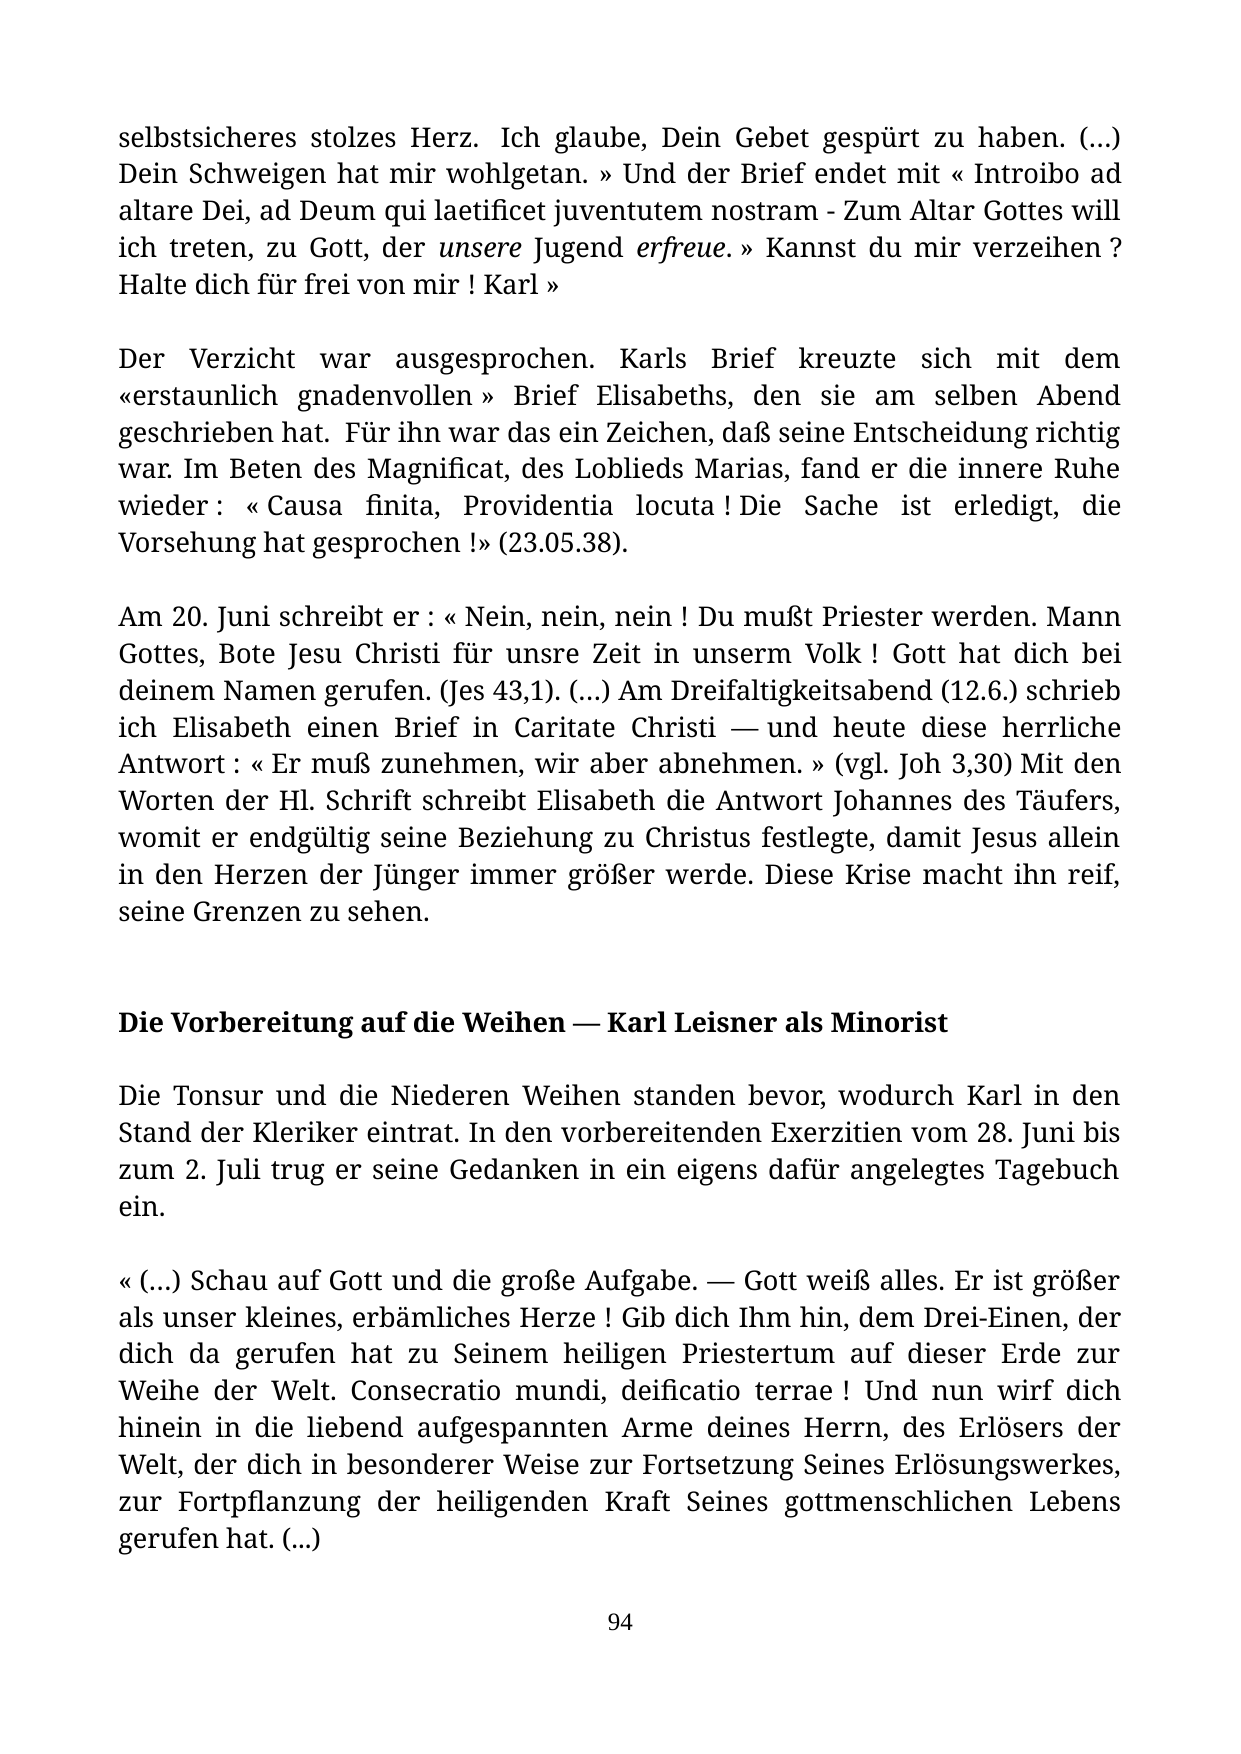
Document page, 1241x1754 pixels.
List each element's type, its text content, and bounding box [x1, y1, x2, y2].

text « (…) Schau auf Gott und die große Aufgabe. — Gott weiß alles. Er ist größer als unser kleines, erbämliches Herze ! Gib dich Ihm hin, dem Drei-Einen, der dich da gerufen hat zu Seinem heiligen Priestertum auf dieser Erde zur Weihe der Welt. Consecratio mundi, deificatio terrae ! Und nun wirf dich hinein in die liebend aufgespannten Arme deines Herrn, des Erlösers der Welt, der dich in besonderer Weise zur Fortsetzung Seines Erlösungswerkes, zur Fortpflanzung der heiligenden Kraft Seines gottmenschlichen Lebens gerufen hat. (...) [118, 1261, 1122, 1556]
text Am 20. Juni schreibt er : « Nein, nein, nein ! Du mußt Priester werden. Mann Gottes, Bote Jesu Christi für unsre Zeit in unserm Volk ! Gott hat dich bei deinem Namen gerufen. (Jes 43,1). (…) Am Dreifaltigkeitsabend (12.6.) schrieb ich Elisabeth einen Brief in Caritate Christi — und heute diese herrliche Antwort : « Er muß zunehmen, wir aber abnehmen. » (vgl. Joh 3,30) Mit den Worten der Hl. Schrift schreibt Elisabeth die Antwort Johannes des Täufers, womit er endgültig seine Beziehung zu Christus festlegte, damit Jesus allein in den Herzen der Jünger immer größer werde. Diese Krise macht ihn reif, seine Grenzen zu sehen. [118, 597, 1122, 929]
text selbstsicheres stolzes Herz. Ich glaube, Dein Gebet gespürt zu haben. (…) Dein Schweigen hat mir wohlgetan. » Und der Brief endet mit « Introibo ad altare Dei, ad Deum qui laetificet juventutem nostram - Zum Altar Gottes will ich treten, zu Gott, der unsere Jugend erfreue. » Kannst du mir verzeihen ? Halte dich für frei von mir ! Karl » [118, 118, 1122, 302]
text Der Verzicht war ausgesprochen. Karls Brief kreuzte sich mit dem «erstaunlich gnadenvollen » Brief Elisabeths, den sie am selben Abend geschrieben hat. Für ihn war das ein Zeichen, daß seine Entscheidung richtig war. Im Beten des Magnificat, des Loblieds Marias, fand er die innere Ruhe wieder : « Causa finita, Providentia locuta ! Die Sache ist erledigt, die Vorsehung hat gesprochen !» (23.05.38). [118, 339, 1122, 561]
text Die Tonsur und die Niederen Weihen standen bevor, wodurch Karl in den Stand der Kleriker eintrat. In den vorbereitenden Exerzitien vom 28. Juni bis zum 2. Juli trug er seine Gedanken in ein eigens dafür angelegtes Tagebuch ein. [118, 1077, 1122, 1224]
text Die Vorbereitung auf die Weihen — Karl Leisner als Minorist [118, 1003, 1122, 1040]
